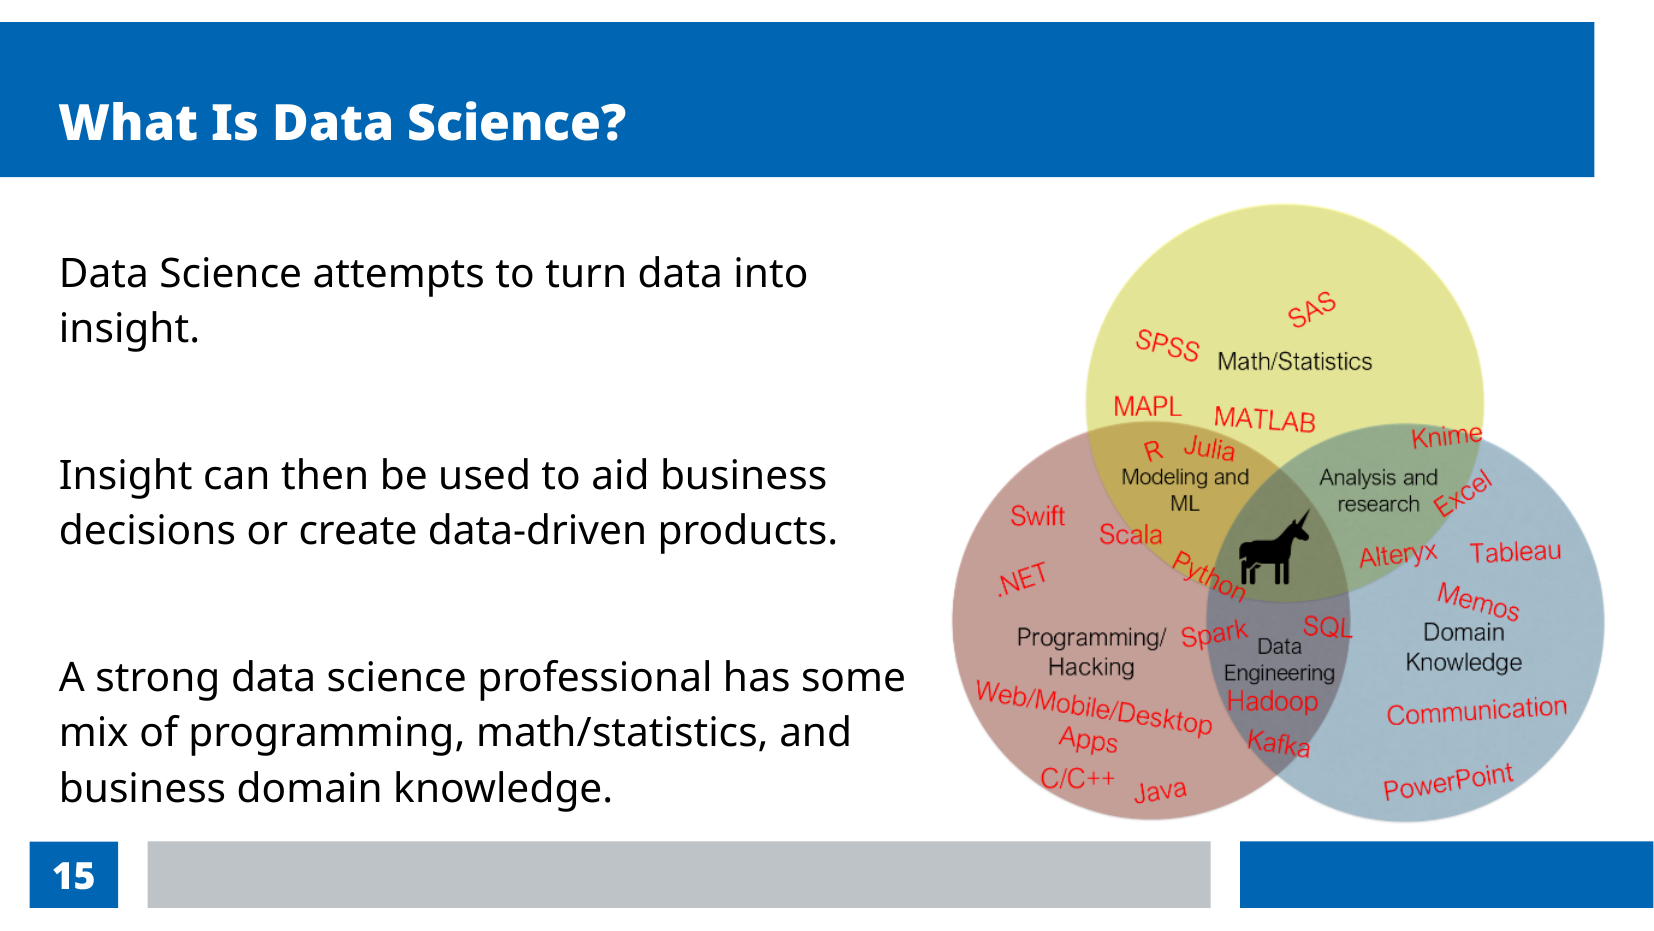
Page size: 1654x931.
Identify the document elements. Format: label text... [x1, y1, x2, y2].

list Data Science attempts to turn data into insight. Insight can then be used to aid business decisions or create data-driven products. A strong data science professional has some mix of programming, math/statistics, and business domain knowledge. [59, 243, 941, 820]
title What Is Data Science? [59, 44, 1595, 156]
picture [941, 191, 1606, 832]
